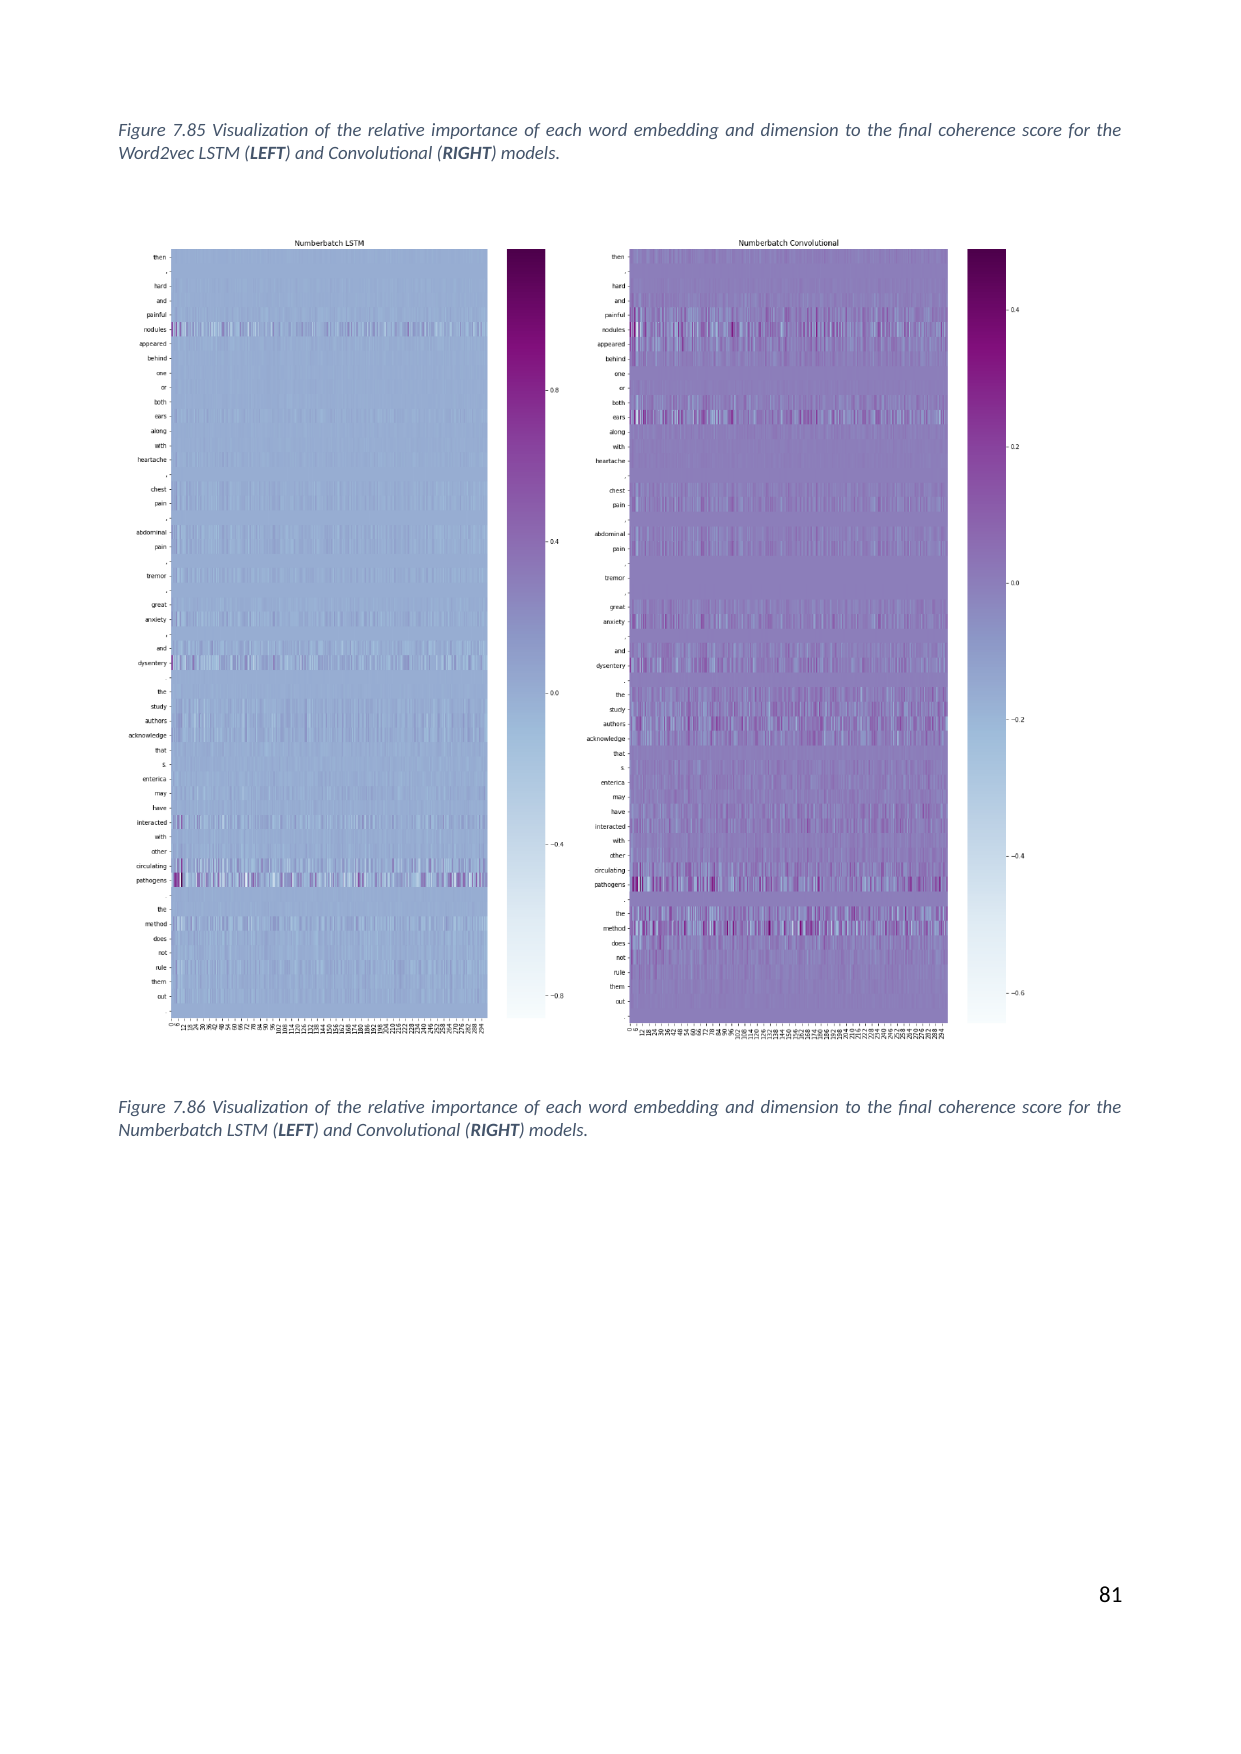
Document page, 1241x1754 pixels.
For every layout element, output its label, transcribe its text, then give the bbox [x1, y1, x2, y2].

picture [118, 228, 1046, 1051]
text Figure 7.86 Visualization of the relative importance of each word embedding and dimension to the final coherence score for the Numberbatch LSTM (LEFT) and Convolutional (RIGHT) models. [118, 1096, 1122, 1141]
text Figure 7.85 Visualization of the relative importance of each word embedding and dimension to the final coherence score for the Word2vec LSTM (LEFT) and Convolutional (RIGHT) models. [118, 118, 1122, 164]
